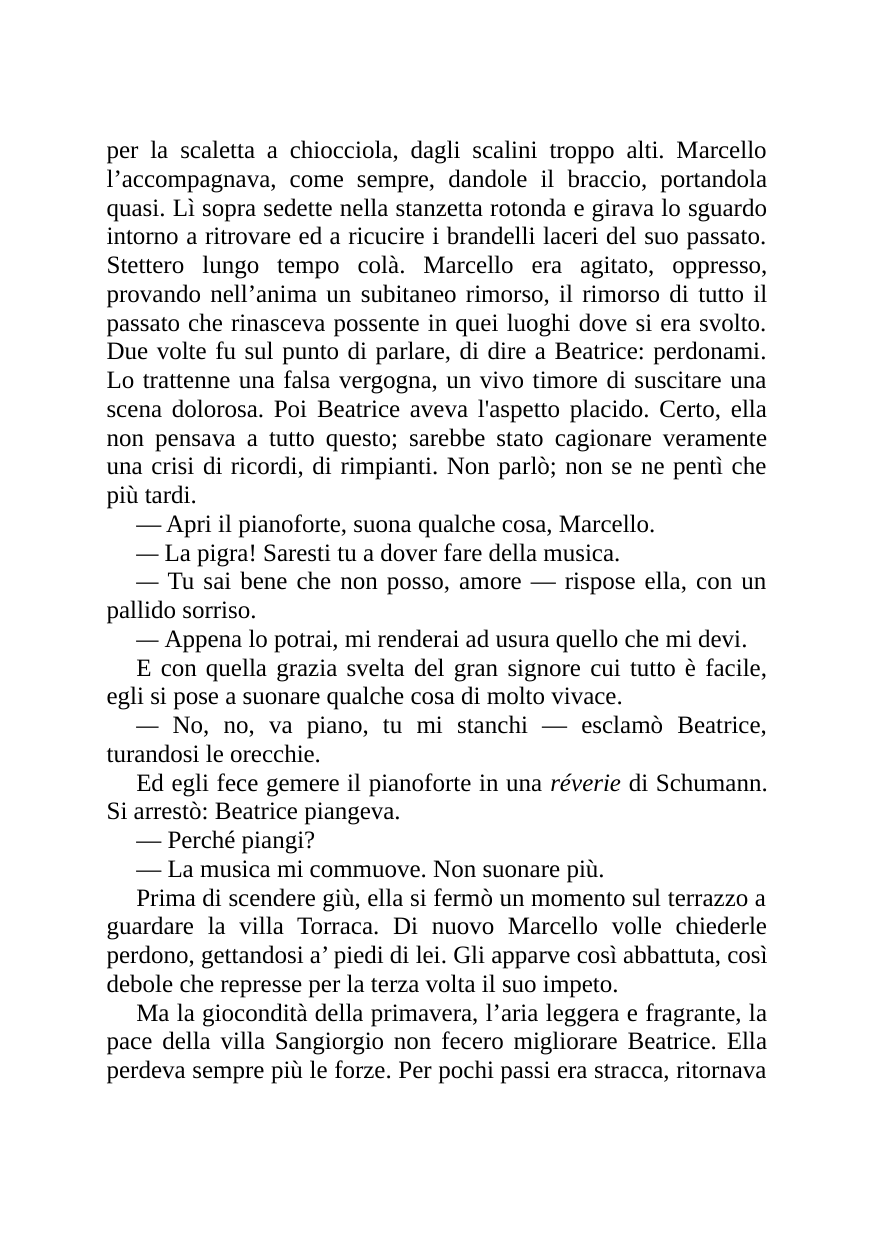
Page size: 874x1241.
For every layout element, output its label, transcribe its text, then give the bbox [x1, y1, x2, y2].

text — La pigra! Saresti tu a dover fare della musica. [106, 538, 768, 566]
text — Apri il pianoforte, suona qualche cosa, Marcello. [106, 509, 768, 538]
text per la scaletta a chiocciola, dagli scalini troppo alti. Marcello l’accompagnava, come sempre, dandole il braccio, portandola quasi. Lì sopra sedette nella stanzetta rotonda e girava lo sguardo intorno a ritrovare ed a ricucire i brandelli laceri del suo passato. Stettero lungo tempo colà. Marcello era agitato, oppresso, provando nell’anima un subitaneo rimorso, il rimorso di tutto il passato che rinasceva possente in quei luoghi dove si era svolto. Due volte fu sul punto di parlare, di dire a Beatrice: perdonami. Lo trattenne una falsa vergogna, un vivo timore di suscitare una scena dolorosa. Poi Beatrice aveva l'aspetto placido. Certo, ella non pensava a tutto questo; sarebbe stato cagionare veramente una crisi di ricordi, di rimpianti. Non parlò; non se ne pentì che più tardi. [106, 135, 768, 509]
text — La musica mi commuove. Non suonare più. [106, 854, 768, 883]
text Ma la giocondità della primavera, l’aria leggera e fragrante, la pace della villa Sangiorgio non fecero migliorare Beatrice. Ella perdeva sempre più le forze. Per pochi passi era stracca, ritornava [106, 998, 768, 1084]
text — Appena lo potrai, mi renderai ad usura quello che mi devi. [106, 624, 768, 653]
text — No, no, va piano, tu mi stanchi — esclamò Beatrice, turandosi le orecchie. [106, 710, 768, 768]
text Prima di scendere giù, ella si fermò un momento sul terrazzo a guardare la villa Torraca. Di nuovo Marcello volle chiederle perdono, gettandosi a’ piedi di lei. Gli apparve così abbattuta, così debole che represse per la terza volta il suo impeto. [106, 883, 768, 998]
text — Tu sai bene che non posso, amore — rispose ella, con un pallido sorriso. [106, 566, 768, 624]
text Ed egli fece gemere il pianoforte in una réverie di Schumann. Si arrestò: Beatrice piangeva. [106, 768, 768, 825]
text E con quella grazia svelta del gran signore cui tutto è facile, egli si pose a suonare qualche cosa di molto vivace. [106, 653, 768, 710]
text — Perché piangi? [106, 825, 768, 854]
